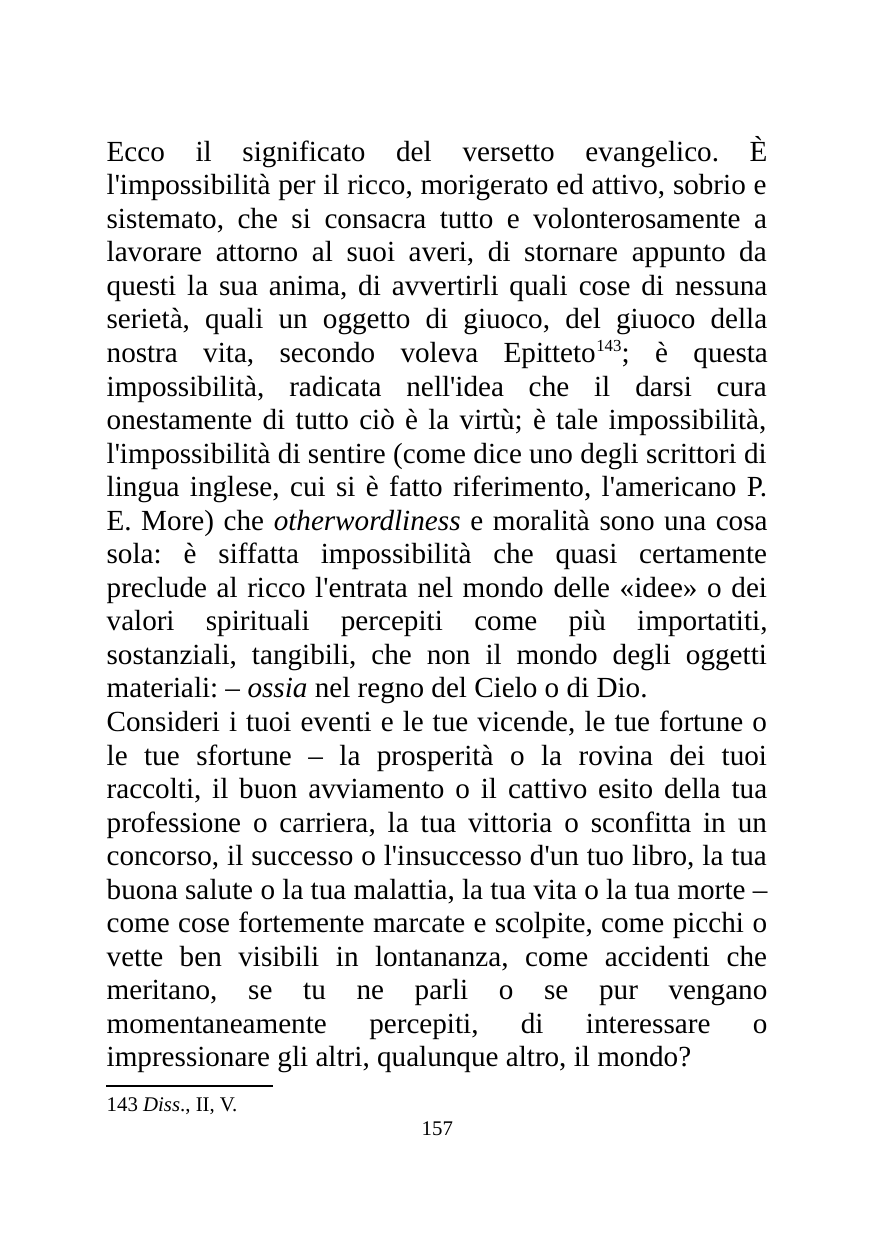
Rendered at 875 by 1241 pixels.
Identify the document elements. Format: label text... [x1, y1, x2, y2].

text Diss., II, V. [106, 1092, 768, 1116]
text Consideri i tuoi eventi e le tue vicende, le tue fortune o le tue sfortune – la prosperità o la rovina dei tuoi raccolti, il buon avviamento o il cattivo esito della tua professione o carriera, la tua vittoria o sconfitta in un concorso, il successo o l'insuccesso d'un tuo libro, la tua buona salute o la tua malattia, la tua vita o la tua morte – come cose fortemente marcate e scolpite, come picchi o vette ben visibili in lontananza, come accidenti che meritano, se tu ne parli o se pur vengano momentaneamente percepiti, di interessare o impressionare gli altri, qualunque altro, il mondo? [106, 704, 768, 1073]
text Ecco il significato del versetto evangelico. È l'impossibilità per il ricco, morigerato ed attivo, sobrio e sistemato, che si consacra tutto e volonterosamente a lavorare attorno al suoi averi, di stornare appunto da questi la sua anima, di avvertirli quali cose di nessuna serietà, quali un oggetto di giuoco, del giuoco della nostra vita, secondo voleva Epitteto; è questa impossibilità, radicata nell'idea che il darsi cura onestamente di tutto ciò è la virtù; è tale impossibilità, l'impossibilità di sentire (come dice uno degli scrittori di lingua inglese, cui si è fatto riferimento, l'americano P. E. More) che otherwordliness e moralità sono una cosa sola: è siffatta impossibilità che quasi certamente preclude al ricco l'entrata nel mondo delle «idee» o dei valori spirituali percepiti come più importatiti, sostanziali, tangibili, che non il mondo degli oggetti materiali: – ossia nel regno del Cielo o di Dio. [106, 134, 768, 704]
